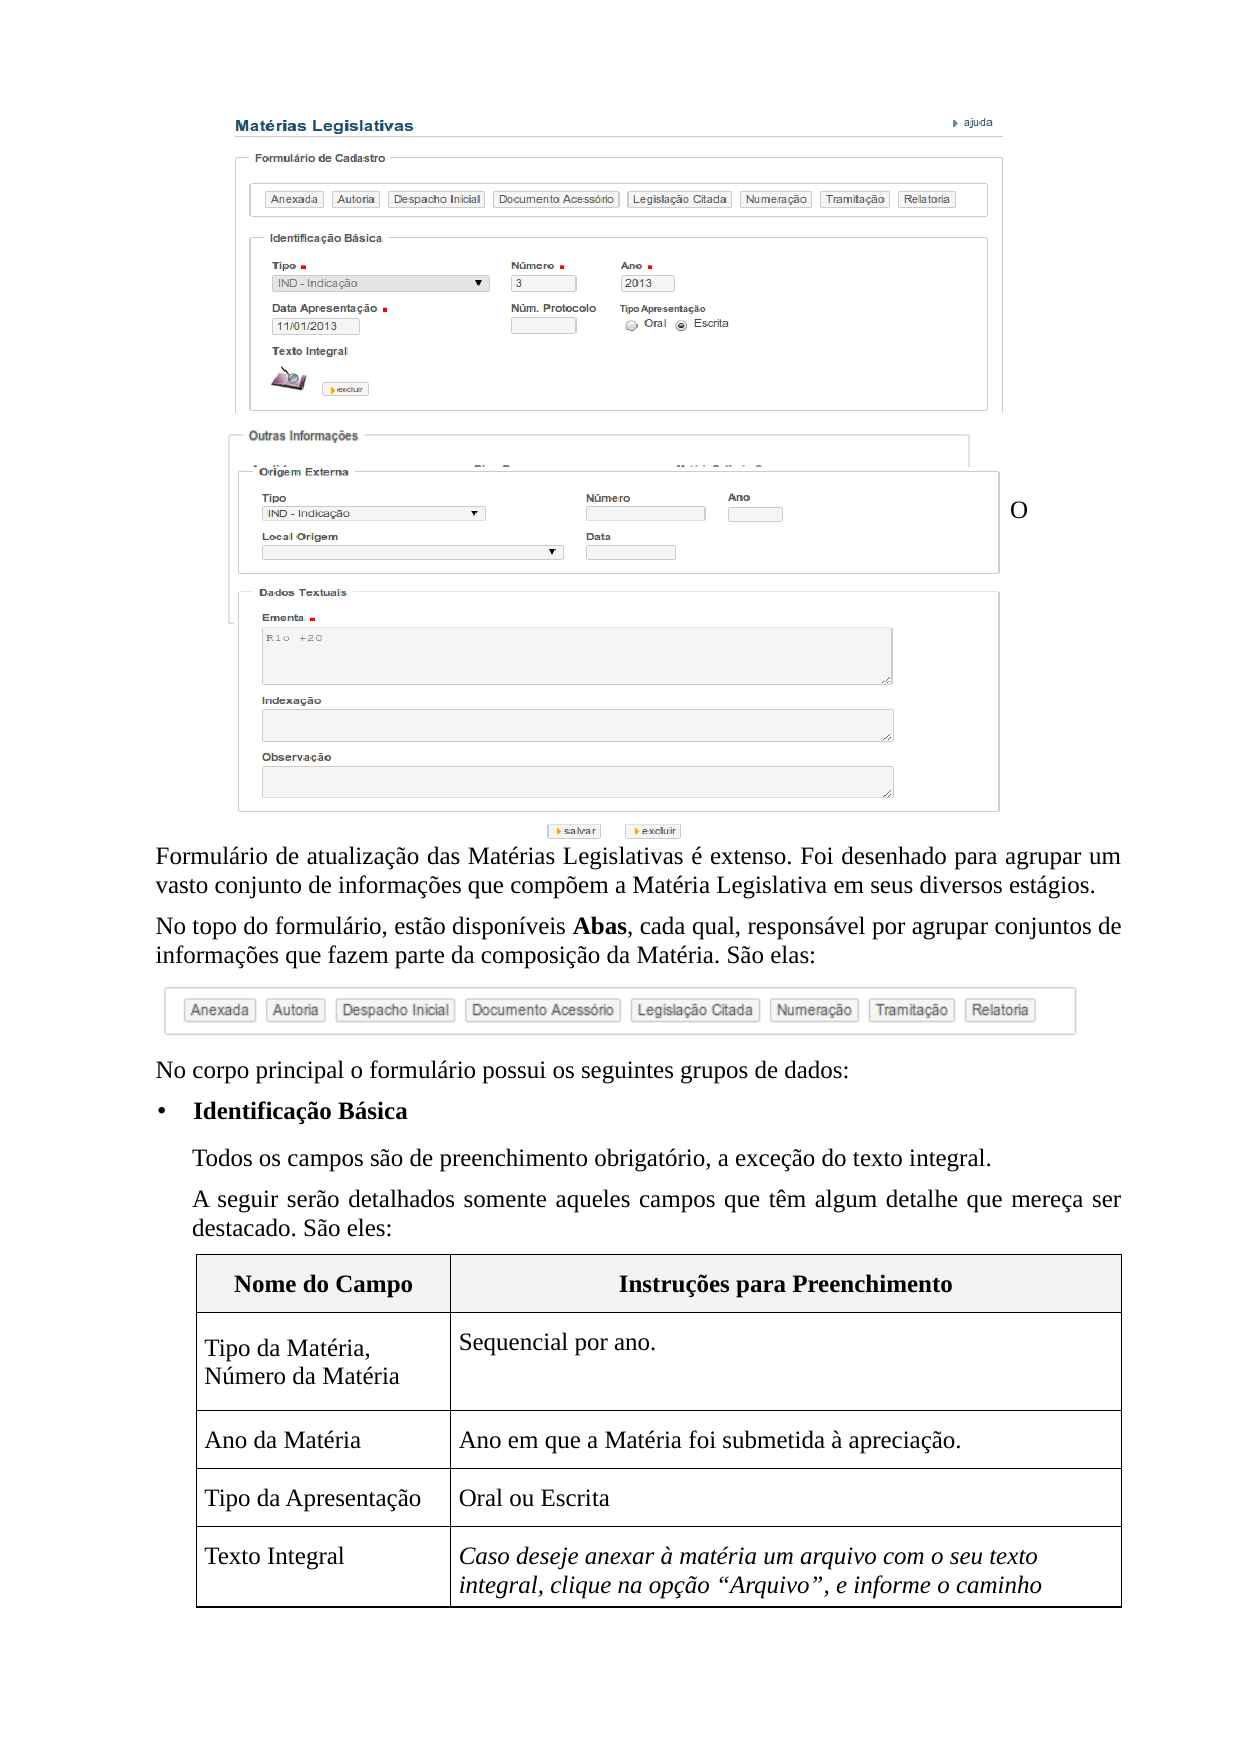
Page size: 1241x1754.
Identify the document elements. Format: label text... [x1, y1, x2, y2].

table_cell Ano da Matéria [197, 1411, 450, 1468]
table_cell Oral ou Escrita [451, 1469, 1121, 1526]
table_cell Tipo da Apresentação [197, 1469, 450, 1526]
table_cell Ano em que a Matéria foi submetida à apreciação. [451, 1411, 1121, 1468]
text Todos os campos são de preenchimento obrigatório, a exceção do texto integral. [192, 1143, 1122, 1171]
picture [224, 427, 1007, 842]
table_cell Tipo da Matéria, Número da Matéria [197, 1313, 450, 1410]
text No corpo principal o formulário possui os seguintes grupos de dados: [155, 1055, 1122, 1084]
picture [233, 118, 1007, 413]
text No topo do formulário, estão disponíveis Abas, cada qual, responsável por agrupar conjuntos de informações que fazem parte da composição da Matéria. São elas: [155, 911, 1122, 969]
table_header Instruções para Preenchimento [451, 1255, 1121, 1312]
picture [159, 983, 1082, 1038]
table_cell Caso deseje anexar à matéria um arquivo com o seu texto integral, clique na opção “Arquivo”, e informe o caminho [451, 1527, 1121, 1606]
text A seguir serão detalhados somente aqueles campos que têm algum detalhe que mereça ser destacado. São eles: [192, 1184, 1122, 1241]
table_cell Texto Integral [197, 1527, 450, 1606]
table_header Nome do Campo [197, 1255, 450, 1312]
table_cell Sequencial por ano. [451, 1313, 1121, 1410]
list Identificação Básica [157, 1096, 1122, 1125]
text O Formulário de atualização das Matérias Legislativas é extenso. Foi desenhado para agrupar um vasto conjunto de informações que compõem a Matéria Legislativa em seus diversos estágios. [155, 495, 1122, 899]
